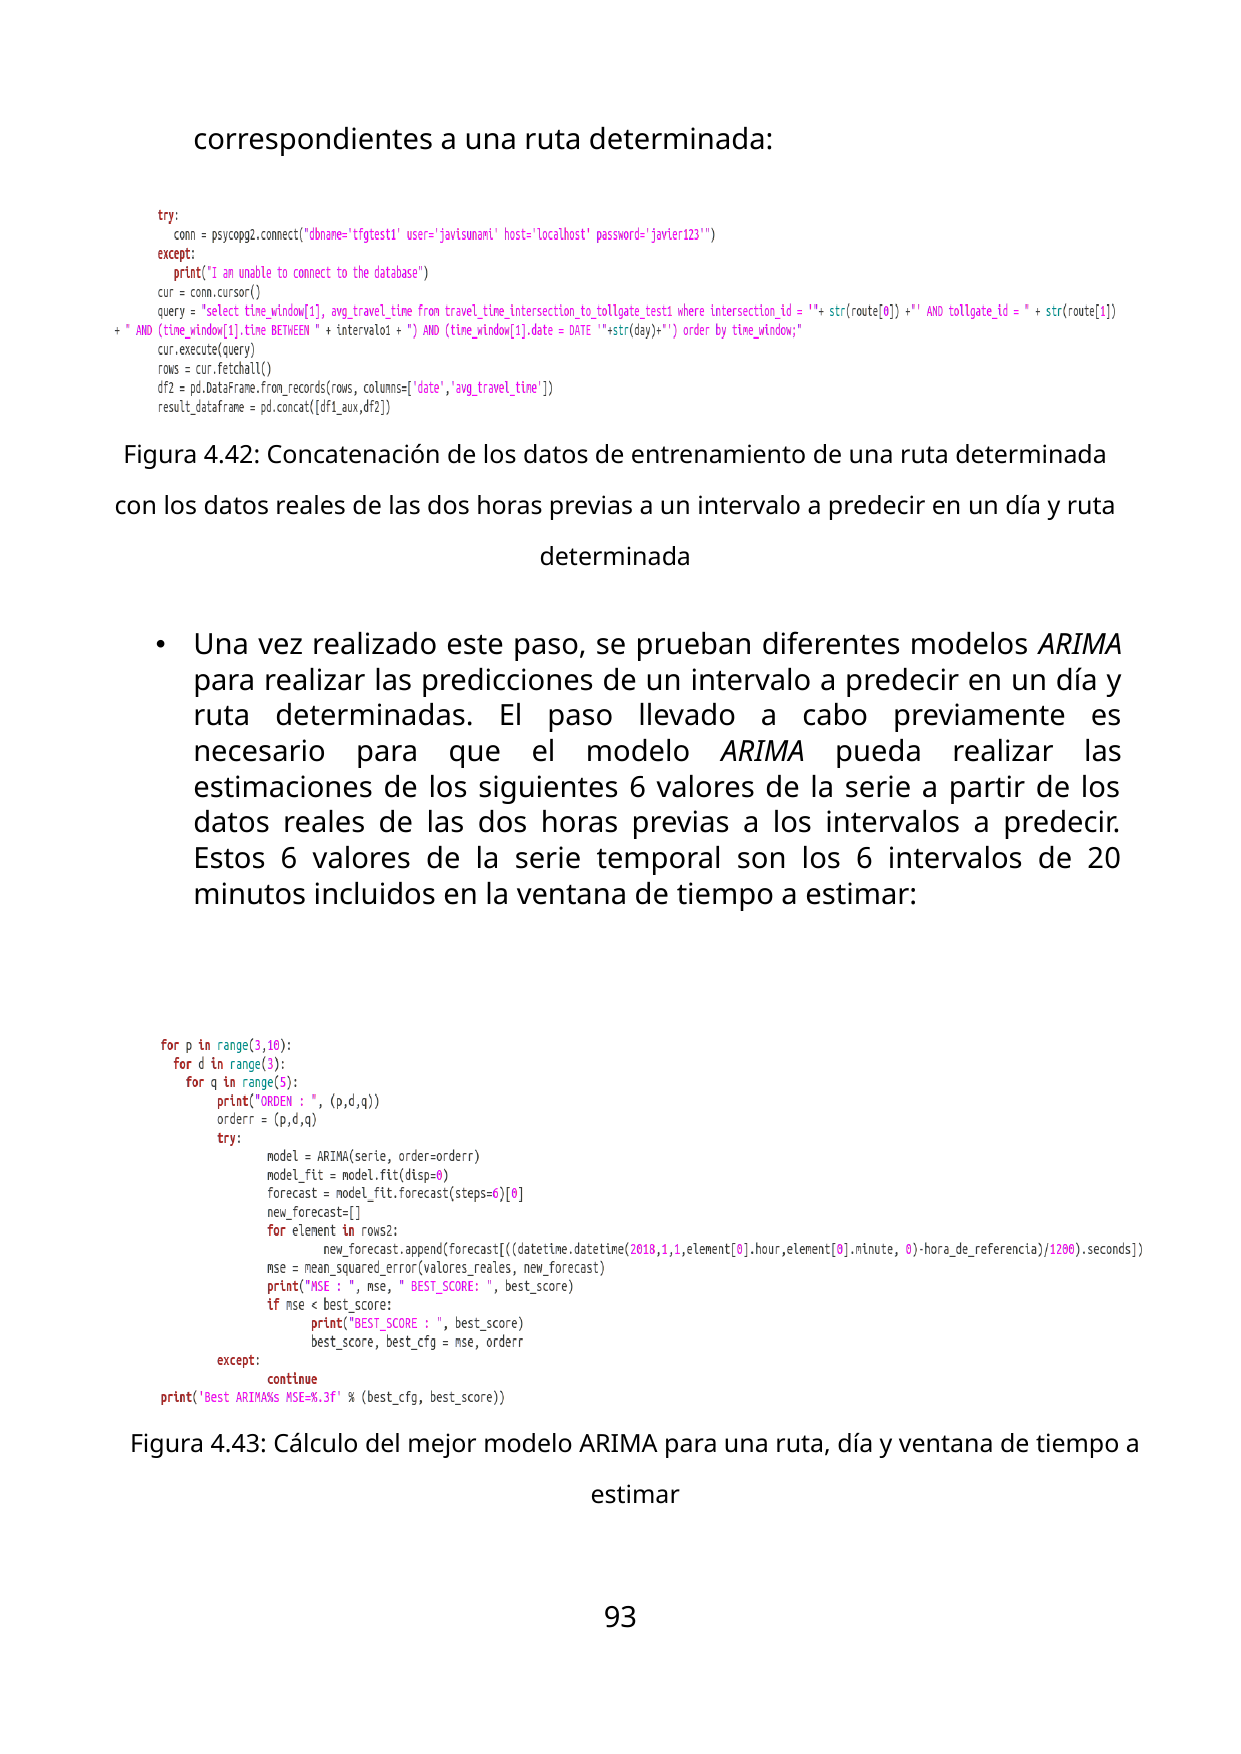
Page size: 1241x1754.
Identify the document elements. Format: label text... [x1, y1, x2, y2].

list correspondientes a una ruta determinada: [156, 118, 1122, 158]
text Figura 4.42: Concatenación de los datos de entrenamiento de una ruta determinada con los datos reales de las dos horas previas a un intervalo a predecir en un día y ruta determinada [103, 420, 1127, 573]
list Una vez realizado este paso, se prueban diferentes modelos ARIMA para realizar las predicciones de un intervalo a predecir en un día y ruta determinadas. El paso llevado a cabo previamente es necesario para que el modelo ARIMA pueda realizar las estimaciones de los siguientes 6 valores de la serie a partir de los datos reales de las dos horas previas a los intervalos a predecir. Estos 6 valores de la serie temporal son los 6 intervalos de 20 minutos incluidos en la ventana de tiempo a estimar: [156, 623, 1122, 913]
text Figura 4.43: Cálculo del mejor modelo ARIMA para una ruta, día y ventana de tiempo a estimar [104, 1409, 1166, 1510]
picture [148, 1027, 1153, 1409]
picture [113, 208, 1118, 420]
